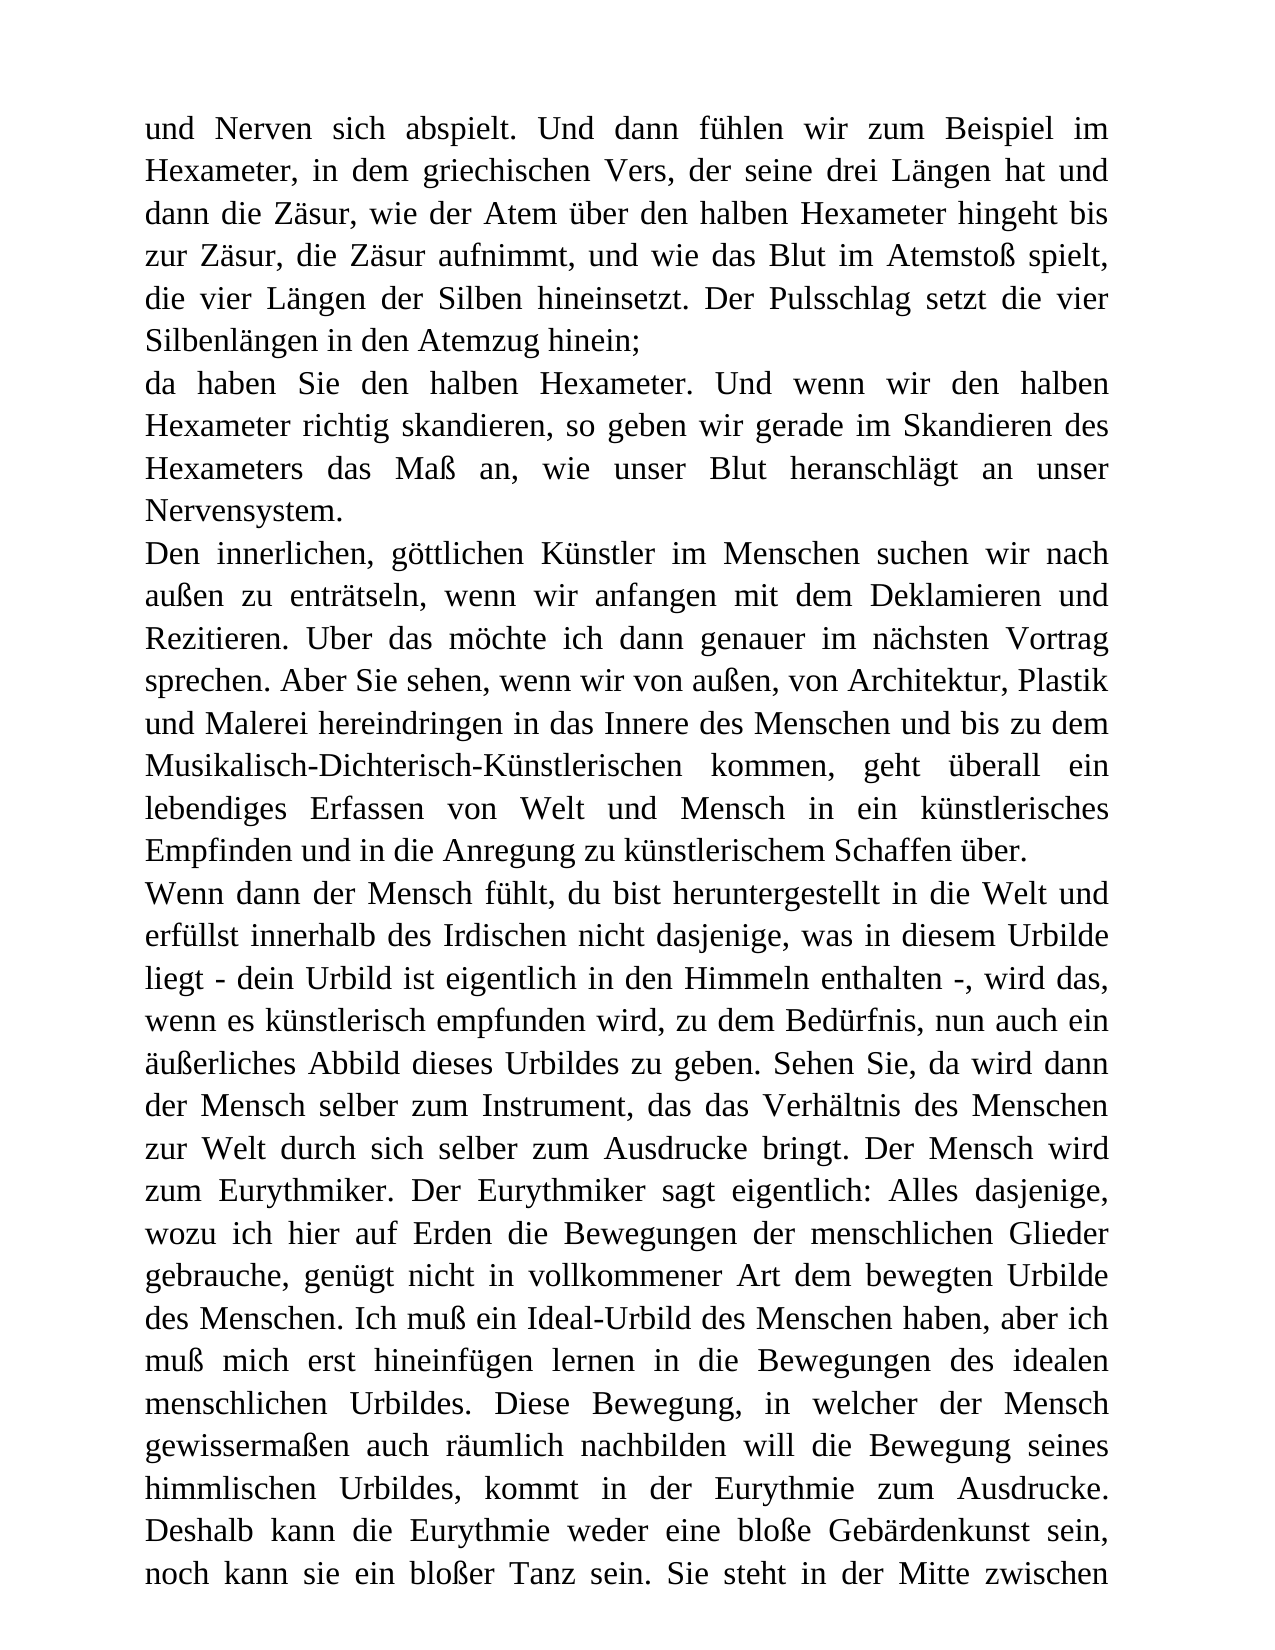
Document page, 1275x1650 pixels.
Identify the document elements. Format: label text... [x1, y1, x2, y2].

text und Nerven sich abspielt. Und dann fühlen wir zum Beispiel im Hexameter, in dem griechischen Vers, der seine drei Längen hat und dann die Zäsur, wie der Atem über den halben Hexameter hingeht bis zur Zäsur, die Zäsur aufnimmt, und wie das Blut im Atemstoß spielt, die vier Längen der Silben hineinsetzt. Der Pulsschlag setzt die vier Silbenlängen in den Atemzug hinein; [144, 108, 1110, 359]
text Wenn dann der Mensch fühlt, du bist heruntergestellt in die Welt und erfüllst innerhalb des Irdischen nicht dasjenige, was in diesem Urbilde liegt - dein Urbild ist eigentlich in den Himmeln enthalten -, wird das, wenn es künstlerisch empfunden wird, zu dem Bedürfnis, nun auch ein äußerliches Abbild dieses Urbildes zu geben. Sehen Sie, da wird dann der Mensch selber zum Instrument, das das Verhältnis des Menschen zur Welt durch sich selber zum Ausdrucke bringt. Der Mensch wird zum Eurythmiker. Der Eurythmiker sagt eigentlich: Alles dasjenige, wozu ich hier auf Erden die Bewegungen der menschlichen Glieder gebrauche, genügt nicht in vollkommener Art dem bewegten Urbilde des Menschen. Ich muß ein Ideal-Urbild des Menschen haben, aber ich muß mich erst hineinfügen lernen in die Bewegungen des idealen menschlichen Urbildes. Diese Bewegung, in welcher der Mensch gewissermaßen auch räumlich nachbilden will die Bewegung seines himmlischen Urbildes, kommt in der Eurythmie zum Ausdrucke. Deshalb kann die Eurythmie weder eine bloße Gebärdenkunst sein, noch kann sie ein bloßer Tanz sein. Sie steht in der Mitte zwischen [144, 873, 1110, 1591]
text da haben Sie den halben Hexameter. Und wenn wir den halben Hexameter richtig skandieren, so geben wir gerade im Skandieren des Hexameters das Maß an, wie unser Blut heranschlägt an unser Nervensystem. [144, 363, 1110, 529]
text Den innerlichen, göttlichen Künstler im Menschen suchen wir nach außen zu enträtseln, wenn wir anfangen mit dem Deklamieren und Rezitieren. Uber das möchte ich dann genauer im nächsten Vortrag sprechen. Aber Sie sehen, wenn wir von außen, von Architektur, Plastik und Malerei hereindringen in das Innere des Menschen und bis zu dem Musikalisch-Dichterisch-Künstlerischen kommen, geht überall ein lebendiges Erfassen von Welt und Mensch in ein künstlerisches Empfinden und in die Anregung zu künstlerischem Schaffen über. [144, 533, 1110, 869]
